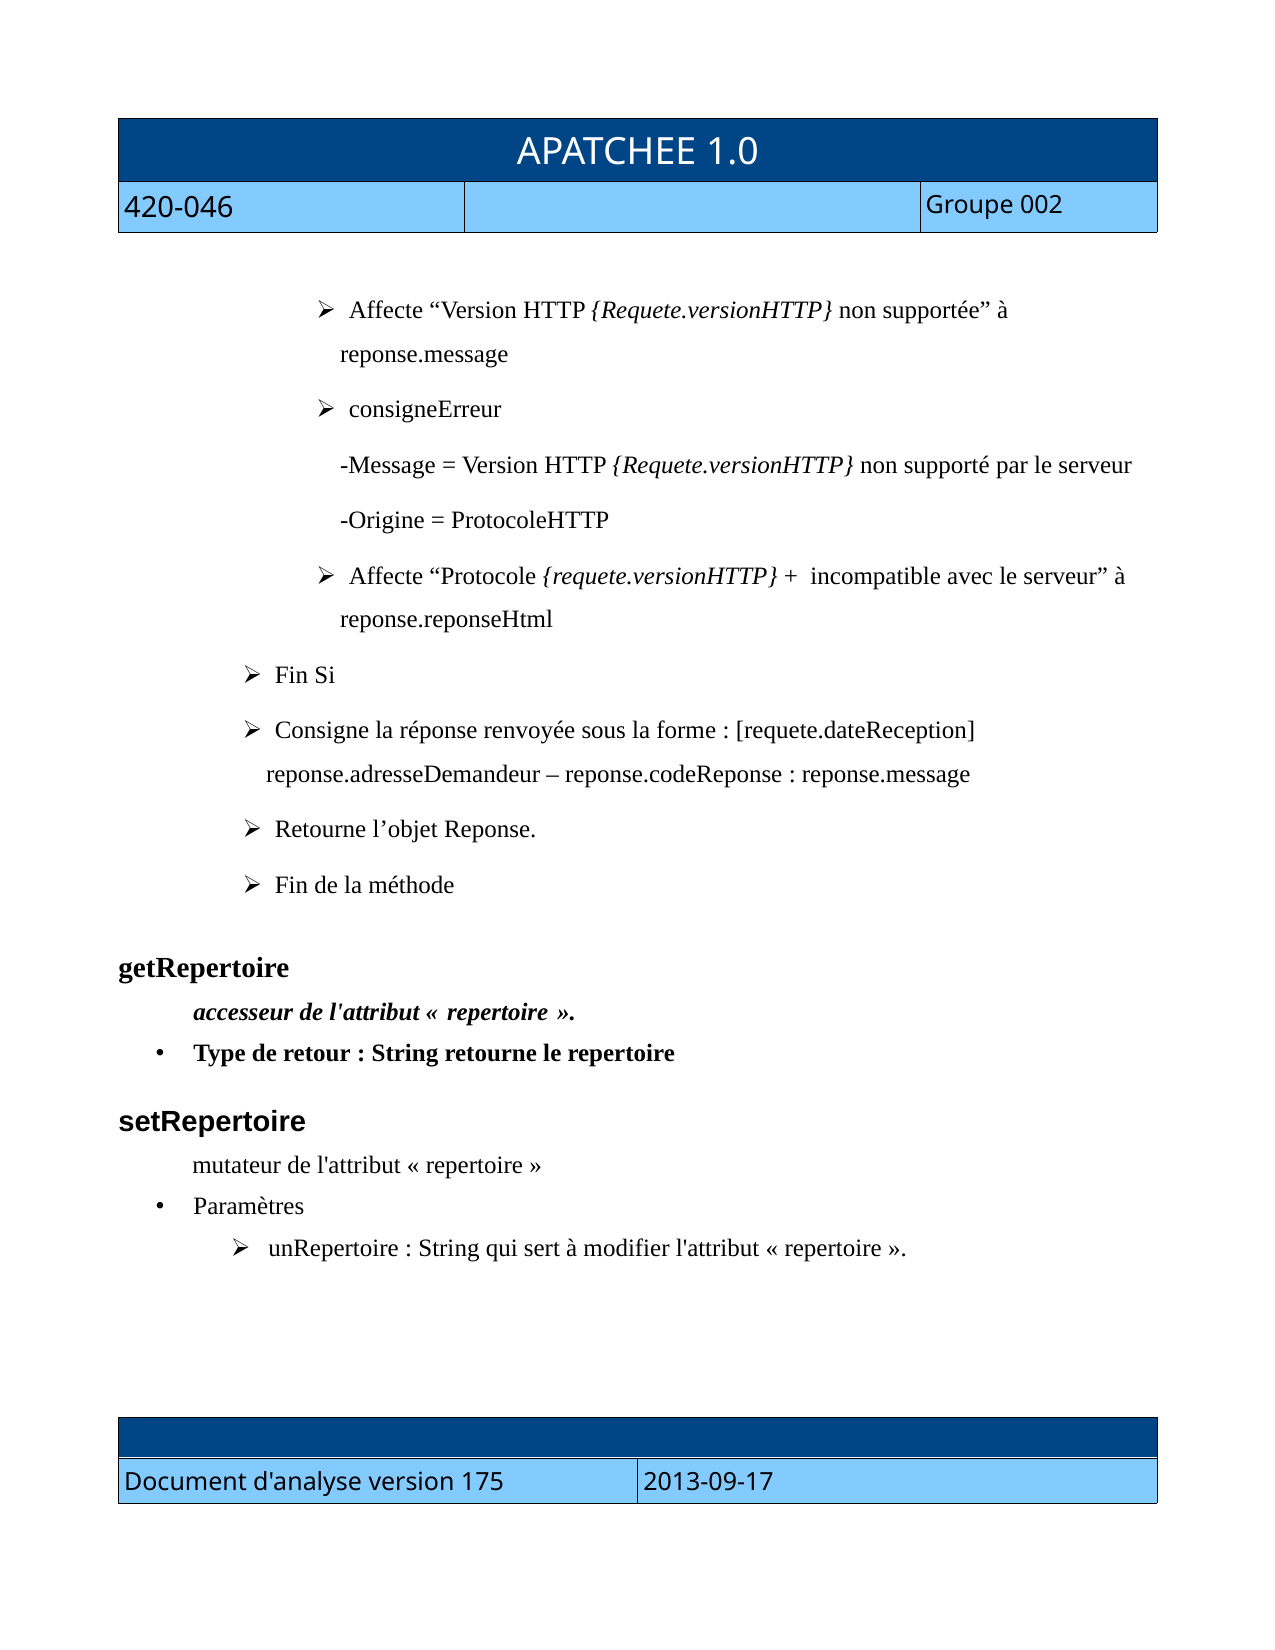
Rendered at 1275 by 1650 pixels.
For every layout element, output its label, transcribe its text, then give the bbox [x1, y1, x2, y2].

text mutateur de l'attribut « repertoire » [192, 1150, 1157, 1179]
list -Message = Version HTTP {Requete.versionHTTP} non supporté par le serveur [316, 450, 1157, 479]
list Fin de la méthode [242, 870, 1157, 899]
list Affecte “Version HTTP {Requete.versionHTTP} non supportée” à reponse.message [316, 296, 1157, 367]
list unRepertoire : String qui sert à modifier l'attribut « repertoire ». [231, 1233, 1157, 1261]
list Type de retour : String retourne le repertoire [156, 1038, 1157, 1067]
list consigneErreur [316, 394, 1157, 423]
list Paramètres [156, 1191, 1157, 1220]
subtitle getRepertoire [118, 951, 1157, 984]
list -Origine = ProtocoleHTTP [316, 506, 1157, 534]
list Retourne l’objet Reponse. [242, 814, 1157, 843]
list Affecte “Protocole {requete.versionHTTP} + incompatible avec le serveur” à reponse.reponseHtml [316, 561, 1157, 633]
list accesseur de l'attribut « repertoire ». [156, 997, 1157, 1025]
list Fin Si [242, 660, 1157, 689]
list Consigne la réponse renvoyée sous la forme : [requete.dateReception] reponse.adresseDemandeur – reponse.codeReponse : reponse.message [242, 716, 1157, 787]
